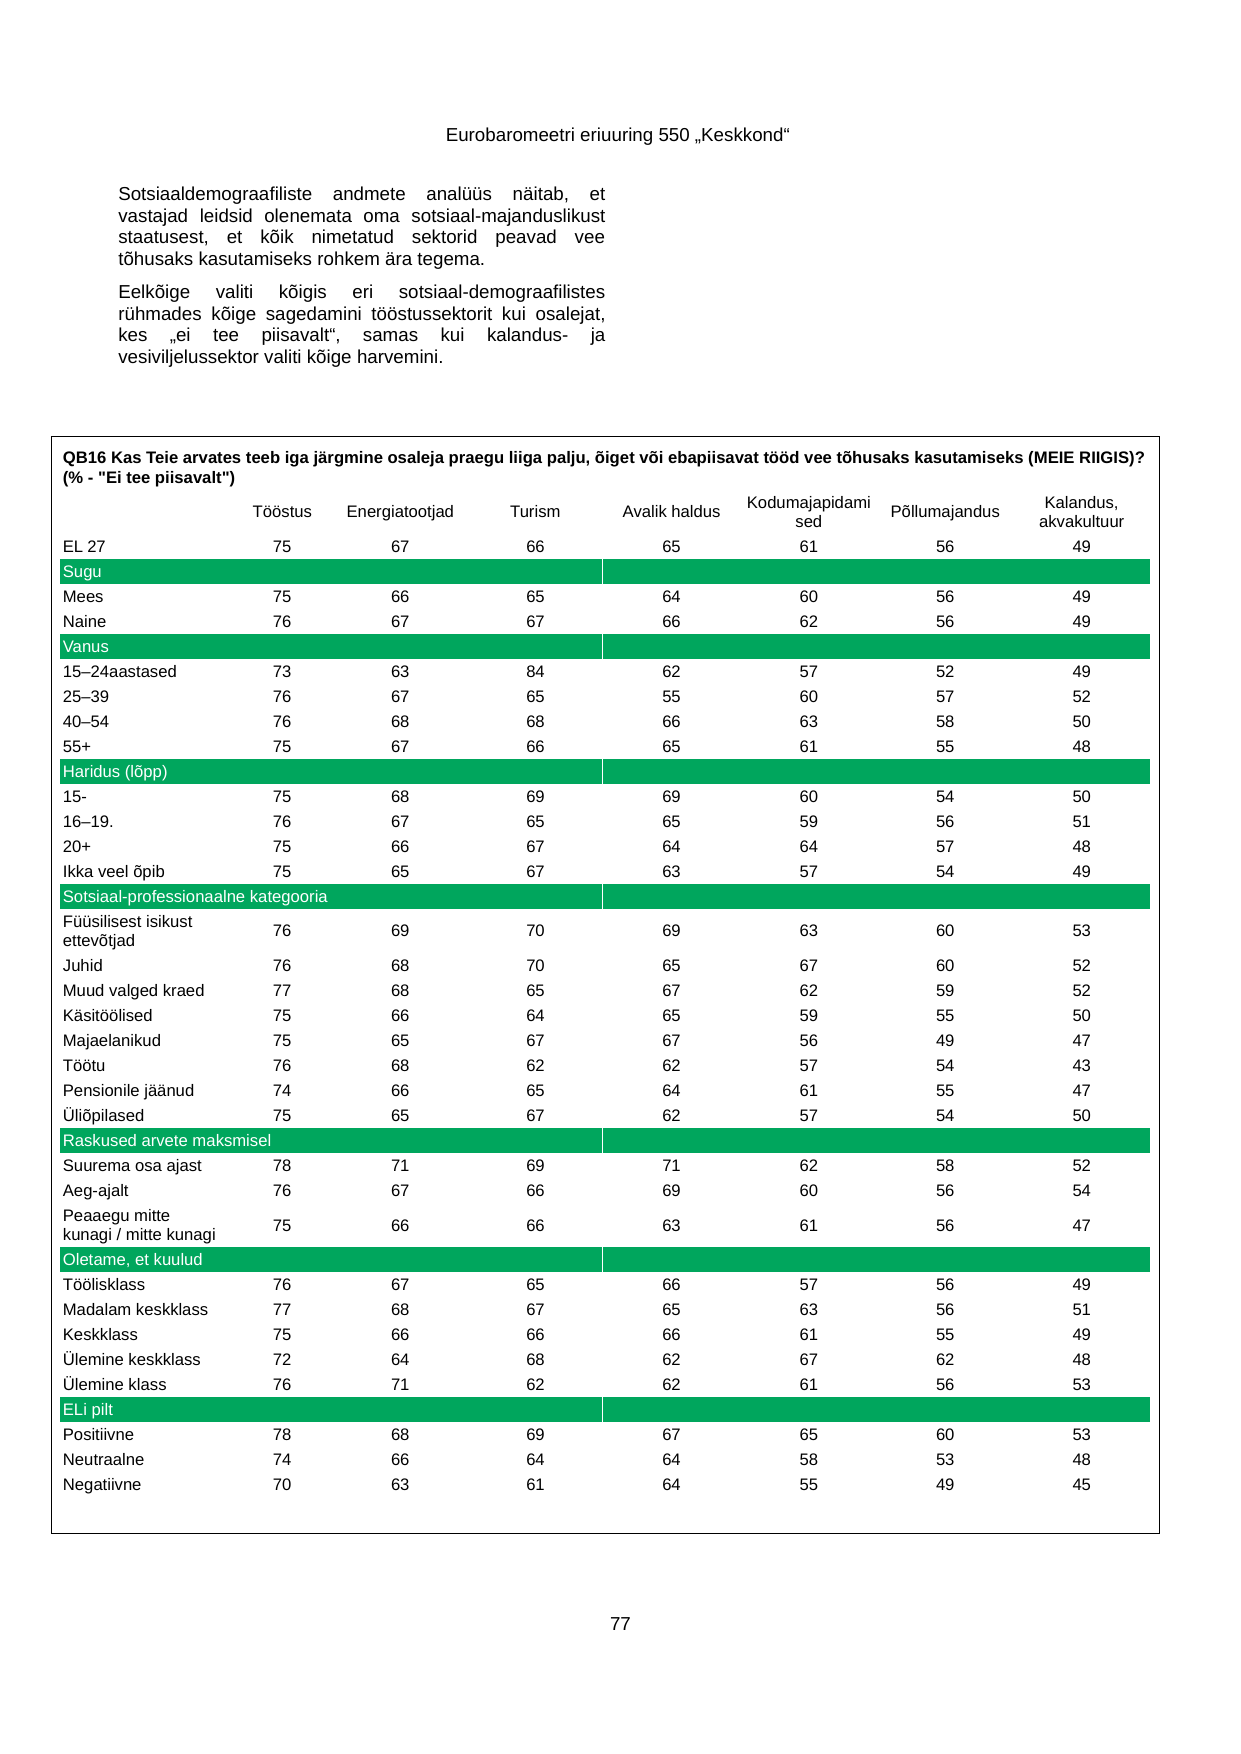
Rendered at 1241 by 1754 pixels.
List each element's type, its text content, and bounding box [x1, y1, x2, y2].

table_cell 48 [1013, 734, 1150, 759]
table_cell 68 [332, 709, 468, 734]
table_cell 76 [232, 1372, 332, 1397]
table_cell 67 [468, 859, 602, 884]
table_cell 62 [603, 1103, 740, 1128]
table_cell 54 [877, 859, 1013, 884]
table_cell [877, 559, 1013, 584]
table_cell [877, 634, 1013, 659]
table_cell 16–19. [60, 809, 232, 834]
table_cell 60 [740, 584, 877, 609]
table_cell 68 [468, 1347, 602, 1372]
table_cell 63 [603, 1203, 740, 1247]
table_cell Peaaegu mitte kunagi / mitte kunagi [60, 1203, 232, 1247]
table_cell 55+ [60, 734, 232, 759]
table_cell 60 [740, 784, 877, 809]
table_cell 57 [740, 659, 877, 684]
table_cell 47 [1013, 1203, 1150, 1247]
table_cell [603, 884, 740, 909]
table_cell Majaelanikud [60, 1028, 232, 1053]
table_cell 66 [468, 1203, 602, 1247]
table_cell 50 [1013, 1003, 1150, 1028]
table_cell [603, 634, 740, 659]
table_cell 58 [877, 1153, 1013, 1178]
table_cell 52 [1013, 1153, 1150, 1178]
table_cell 56 [877, 1272, 1013, 1297]
table_cell Negatiivne [60, 1472, 232, 1497]
table_cell 69 [332, 909, 468, 953]
table_cell 51 [1013, 809, 1150, 834]
table_cell 67 [332, 809, 468, 834]
table_cell 65 [468, 684, 602, 709]
table_cell Kalandus, akvakultuur [1013, 490, 1150, 534]
table_cell Oletame, et kuulud [60, 1247, 602, 1272]
table_cell 64 [332, 1347, 468, 1372]
table_cell 75 [232, 534, 332, 559]
table_cell 57 [877, 684, 1013, 709]
table_cell 57 [740, 859, 877, 884]
table_cell 74 [232, 1447, 332, 1472]
table_cell Naine [60, 609, 232, 634]
table_cell 68 [332, 978, 468, 1003]
table_cell 55 [740, 1472, 877, 1497]
table_cell [1013, 1128, 1150, 1153]
table_cell 65 [740, 1422, 877, 1447]
table_cell 65 [603, 1003, 740, 1028]
table_cell 62 [468, 1053, 602, 1078]
table_cell 57 [877, 834, 1013, 859]
table_cell 60 [877, 953, 1013, 978]
table_cell 65 [603, 953, 740, 978]
table_cell 56 [877, 1178, 1013, 1203]
table_cell 64 [603, 584, 740, 609]
table_cell 64 [740, 834, 877, 859]
table_cell 60 [877, 909, 1013, 953]
table_cell 62 [740, 978, 877, 1003]
table_cell 76 [232, 1053, 332, 1078]
table_cell 67 [740, 953, 877, 978]
table_cell 55 [603, 684, 740, 709]
table_cell 66 [332, 584, 468, 609]
table_cell 49 [1013, 659, 1150, 684]
table_cell 59 [740, 1003, 877, 1028]
table_cell 63 [740, 1297, 877, 1322]
table_cell 45 [1013, 1472, 1150, 1497]
table_cell 65 [603, 809, 740, 834]
table_cell 47 [1013, 1078, 1150, 1103]
table_cell [877, 1397, 1013, 1422]
table_cell 52 [877, 659, 1013, 684]
table_cell Pensionile jäänud [60, 1078, 232, 1103]
table_cell 68 [332, 784, 468, 809]
table_cell 66 [603, 609, 740, 634]
table_cell 52 [1013, 978, 1150, 1003]
table_cell [877, 884, 1013, 909]
table_cell 68 [332, 953, 468, 978]
table_cell Ikka veel õpib [60, 859, 232, 884]
table_cell 67 [332, 1272, 468, 1297]
table_cell 66 [468, 534, 602, 559]
table_cell 66 [603, 1322, 740, 1347]
table_cell 73 [232, 659, 332, 684]
table_cell 62 [603, 1347, 740, 1372]
table_cell 49 [1013, 534, 1150, 559]
table_cell 77 [232, 1297, 332, 1322]
table_cell 70 [468, 953, 602, 978]
table_cell 67 [603, 978, 740, 1003]
table_cell Mees [60, 584, 232, 609]
table_cell 43 [1013, 1053, 1150, 1078]
table_cell [603, 759, 740, 784]
table_cell 53 [1013, 1372, 1150, 1397]
table_cell 75 [232, 1103, 332, 1128]
table_cell 67 [740, 1347, 877, 1372]
table_cell 66 [468, 734, 602, 759]
table_cell 61 [468, 1472, 602, 1497]
table_cell Madalam keskklass [60, 1297, 232, 1322]
table_cell Aeg-ajalt [60, 1178, 232, 1203]
table_cell 76 [232, 809, 332, 834]
table_cell 69 [603, 1178, 740, 1203]
table_cell 55 [877, 1003, 1013, 1028]
table_cell [740, 559, 877, 584]
table_cell [60, 490, 232, 534]
table_cell 62 [740, 1153, 877, 1178]
table_cell 57 [740, 1053, 877, 1078]
table_cell 66 [332, 834, 468, 859]
table_cell 61 [740, 1078, 877, 1103]
table_cell 74 [232, 1078, 332, 1103]
table_cell 47 [1013, 1028, 1150, 1053]
table_cell Ülemine keskklass [60, 1347, 232, 1372]
table_cell [1013, 634, 1150, 659]
table_cell 65 [468, 584, 602, 609]
table_cell ELi pilt [60, 1397, 602, 1422]
table_cell 49 [1013, 584, 1150, 609]
table_cell 67 [332, 534, 468, 559]
table_cell 66 [332, 1078, 468, 1103]
table_cell Vanus [60, 634, 602, 659]
table_cell 67 [468, 1297, 602, 1322]
table_cell 66 [332, 1203, 468, 1247]
table_cell [1013, 559, 1150, 584]
table_cell 57 [740, 1103, 877, 1128]
table_cell [740, 1128, 877, 1153]
table_cell 62 [877, 1347, 1013, 1372]
table_cell 49 [1013, 1322, 1150, 1347]
table_cell 49 [1013, 609, 1150, 634]
table_cell 62 [740, 609, 877, 634]
table_cell 56 [877, 1203, 1013, 1247]
table_cell 56 [877, 1372, 1013, 1397]
table_cell 55 [877, 1078, 1013, 1103]
table_cell Neutraalne [60, 1447, 232, 1472]
table_cell 61 [740, 734, 877, 759]
table_cell 72 [232, 1347, 332, 1372]
table_cell 76 [232, 609, 332, 634]
table_cell 64 [468, 1447, 602, 1472]
table_cell 67 [468, 609, 602, 634]
table_cell 76 [232, 1272, 332, 1297]
table_cell 67 [332, 734, 468, 759]
table_cell 67 [468, 1028, 602, 1053]
table_cell 67 [332, 609, 468, 634]
table_cell 59 [740, 809, 877, 834]
table_cell 67 [468, 834, 602, 859]
table_cell 71 [332, 1372, 468, 1397]
table_cell 50 [1013, 784, 1150, 809]
table_cell 61 [740, 1322, 877, 1347]
table_cell Sugu [60, 559, 602, 584]
table_cell 64 [468, 1003, 602, 1028]
table_cell Keskklass [60, 1322, 232, 1347]
table_cell 64 [603, 1472, 740, 1497]
table_cell 75 [232, 584, 332, 609]
table_cell 56 [877, 534, 1013, 559]
table_cell Suurema osa ajast [60, 1153, 232, 1178]
table_cell 48 [1013, 1447, 1150, 1472]
table_cell 64 [603, 1078, 740, 1103]
table_cell 63 [740, 709, 877, 734]
table_cell 69 [603, 784, 740, 809]
table_cell 53 [877, 1447, 1013, 1472]
table_cell 75 [232, 859, 332, 884]
table_cell 59 [877, 978, 1013, 1003]
table_cell 71 [603, 1153, 740, 1178]
table_cell [877, 759, 1013, 784]
table_cell 66 [332, 1003, 468, 1028]
table_cell 75 [232, 834, 332, 859]
table_cell 77 [232, 978, 332, 1003]
table_cell 65 [332, 859, 468, 884]
table_cell 68 [468, 709, 602, 734]
table_cell 49 [877, 1028, 1013, 1053]
table_cell Töölisklass [60, 1272, 232, 1297]
table_cell 69 [468, 1422, 602, 1447]
table_cell 65 [468, 978, 602, 1003]
table_cell Positiivne [60, 1422, 232, 1447]
table_cell 65 [468, 809, 602, 834]
table_cell [877, 1128, 1013, 1153]
table_cell 76 [232, 909, 332, 953]
table_cell [740, 634, 877, 659]
table_cell 62 [603, 659, 740, 684]
table_cell 71 [332, 1153, 468, 1178]
table_cell 48 [1013, 834, 1150, 859]
table_cell 25–39 [60, 684, 232, 709]
table_cell Raskused arvete maksmisel [60, 1128, 602, 1153]
table_cell 49 [1013, 859, 1150, 884]
text Eelkõige valiti kõigis eri sotsiaal-demograafilistes rühmades kõige sagedamini tööstussektorit kui osalejat, kes „ei tee piisavalt“, samas kui kalandus- ja vesiviljelussektor valiti kõige harvemini. [118, 281, 605, 367]
table_cell 66 [603, 709, 740, 734]
table_cell 63 [332, 659, 468, 684]
table_cell [1013, 759, 1150, 784]
table_cell 64 [603, 834, 740, 859]
table_cell 62 [468, 1372, 602, 1397]
text Sotsiaaldemograafiliste andmete analüüs näitab, et vastajad leidsid olenemata oma sotsiaal-majanduslikust staatusest, et kõik nimetatud sektorid peavad vee tõhusaks kasutamiseks rohkem ära tegema. [118, 183, 605, 269]
table_cell 52 [1013, 953, 1150, 978]
table_cell 15- [60, 784, 232, 809]
text [52, 437, 1159, 1533]
table_cell Üliõpilased [60, 1103, 232, 1128]
table_cell [603, 1247, 740, 1272]
table_cell 75 [232, 1028, 332, 1053]
table_cell 54 [1013, 1178, 1150, 1203]
table_cell [603, 1397, 740, 1422]
table_cell Töötu [60, 1053, 232, 1078]
table_cell 54 [877, 1103, 1013, 1128]
table_cell [740, 1247, 877, 1272]
table_cell [877, 1247, 1013, 1272]
table_cell 69 [468, 784, 602, 809]
table_cell [1013, 1397, 1150, 1422]
table_cell 68 [332, 1422, 468, 1447]
table_cell EL 27 [60, 534, 232, 559]
table_cell 65 [468, 1272, 602, 1297]
table_cell 75 [232, 734, 332, 759]
table_cell 78 [232, 1153, 332, 1178]
table_cell 61 [740, 1372, 877, 1397]
table_cell 53 [1013, 1422, 1150, 1447]
table_cell 67 [332, 684, 468, 709]
table_cell 61 [740, 534, 877, 559]
table_cell 64 [603, 1447, 740, 1472]
table_cell Energiatootjad [332, 490, 468, 534]
table_header QB16 Kas Teie arvates teeb iga järgmine osaleja praegu liiga palju, õiget või ebapiisavat tööd vee tõhusaks kasutamiseks (MEIE RIIGIS)? (% - "Ei tee piisavalt") [60, 445, 1150, 489]
table_cell [603, 1128, 740, 1153]
table_cell 56 [877, 584, 1013, 609]
table_cell 67 [332, 1178, 468, 1203]
table_cell 65 [332, 1028, 468, 1053]
table_cell 65 [468, 1078, 602, 1103]
table_cell [740, 884, 877, 909]
table_cell [1013, 884, 1150, 909]
table_cell 84 [468, 659, 602, 684]
table_cell 20+ [60, 834, 232, 859]
table_cell 66 [468, 1322, 602, 1347]
table_cell 67 [468, 1103, 602, 1128]
table_cell 48 [1013, 1347, 1150, 1372]
table_cell 69 [468, 1153, 602, 1178]
table_cell 65 [603, 1297, 740, 1322]
table_cell 76 [232, 953, 332, 978]
table_cell Turism [468, 490, 602, 534]
table_cell 54 [877, 784, 1013, 809]
table_cell 50 [1013, 709, 1150, 734]
table_cell [603, 559, 740, 584]
table_cell Ülemine klass [60, 1372, 232, 1397]
table_cell 60 [740, 1178, 877, 1203]
table_cell [740, 1397, 877, 1422]
table_cell 63 [740, 909, 877, 953]
table_cell 56 [877, 1297, 1013, 1322]
table_cell 55 [877, 1322, 1013, 1347]
table_cell 61 [740, 1203, 877, 1247]
table_cell 62 [603, 1053, 740, 1078]
table_cell 66 [468, 1178, 602, 1203]
table_cell 60 [877, 1422, 1013, 1447]
table_cell 70 [468, 909, 602, 953]
table_cell 68 [332, 1297, 468, 1322]
table_cell 49 [1013, 1272, 1150, 1297]
table_cell 76 [232, 1178, 332, 1203]
table_cell 66 [603, 1272, 740, 1297]
table_cell Juhid [60, 953, 232, 978]
table_cell 75 [232, 1322, 332, 1347]
table_cell 68 [332, 1053, 468, 1078]
table_cell 65 [603, 734, 740, 759]
table_cell 52 [1013, 684, 1150, 709]
table_cell 50 [1013, 1103, 1150, 1128]
table_cell 58 [740, 1447, 877, 1472]
table_cell 65 [332, 1103, 468, 1128]
table_cell Käsitöölised [60, 1003, 232, 1028]
table_cell 75 [232, 1003, 332, 1028]
table_cell 51 [1013, 1297, 1150, 1322]
table_cell 40–54 [60, 709, 232, 734]
table_cell 67 [603, 1028, 740, 1053]
table_cell 75 [232, 784, 332, 809]
table_cell 54 [877, 1053, 1013, 1078]
table_cell 63 [603, 859, 740, 884]
table_cell Muud valged kraed [60, 978, 232, 1003]
table_cell Sotsiaal-professionaalne kategooria [60, 884, 602, 909]
table_cell 15–24aastased [60, 659, 232, 684]
table_cell 66 [332, 1447, 468, 1472]
table_cell Füüsilisest isikust ettevõtjad [60, 909, 232, 953]
table_cell 62 [603, 1372, 740, 1397]
table_cell 63 [332, 1472, 468, 1497]
table_cell 56 [740, 1028, 877, 1053]
table_cell 60 [740, 684, 877, 709]
table_cell 65 [603, 534, 740, 559]
table_cell 57 [740, 1272, 877, 1297]
table_cell Põllumajandus [877, 490, 1013, 534]
table_cell 56 [877, 609, 1013, 634]
table_cell 78 [232, 1422, 332, 1447]
table_cell Kodumajapidamised [740, 490, 877, 534]
table_cell Avalik haldus [603, 490, 740, 534]
table_cell 53 [1013, 909, 1150, 953]
table_cell 55 [877, 734, 1013, 759]
table_cell [740, 759, 877, 784]
table_cell Tööstus [232, 490, 332, 534]
table_cell 76 [232, 709, 332, 734]
table_cell 69 [603, 909, 740, 953]
table_cell 76 [232, 684, 332, 709]
table_cell 67 [603, 1422, 740, 1447]
table_cell 66 [332, 1322, 468, 1347]
table_cell [1013, 1247, 1150, 1272]
table_cell 58 [877, 709, 1013, 734]
table_cell 56 [877, 809, 1013, 834]
table_cell 70 [232, 1472, 332, 1497]
table_cell Haridus (lõpp) [60, 759, 602, 784]
table_cell 49 [877, 1472, 1013, 1497]
table_cell 75 [232, 1203, 332, 1247]
